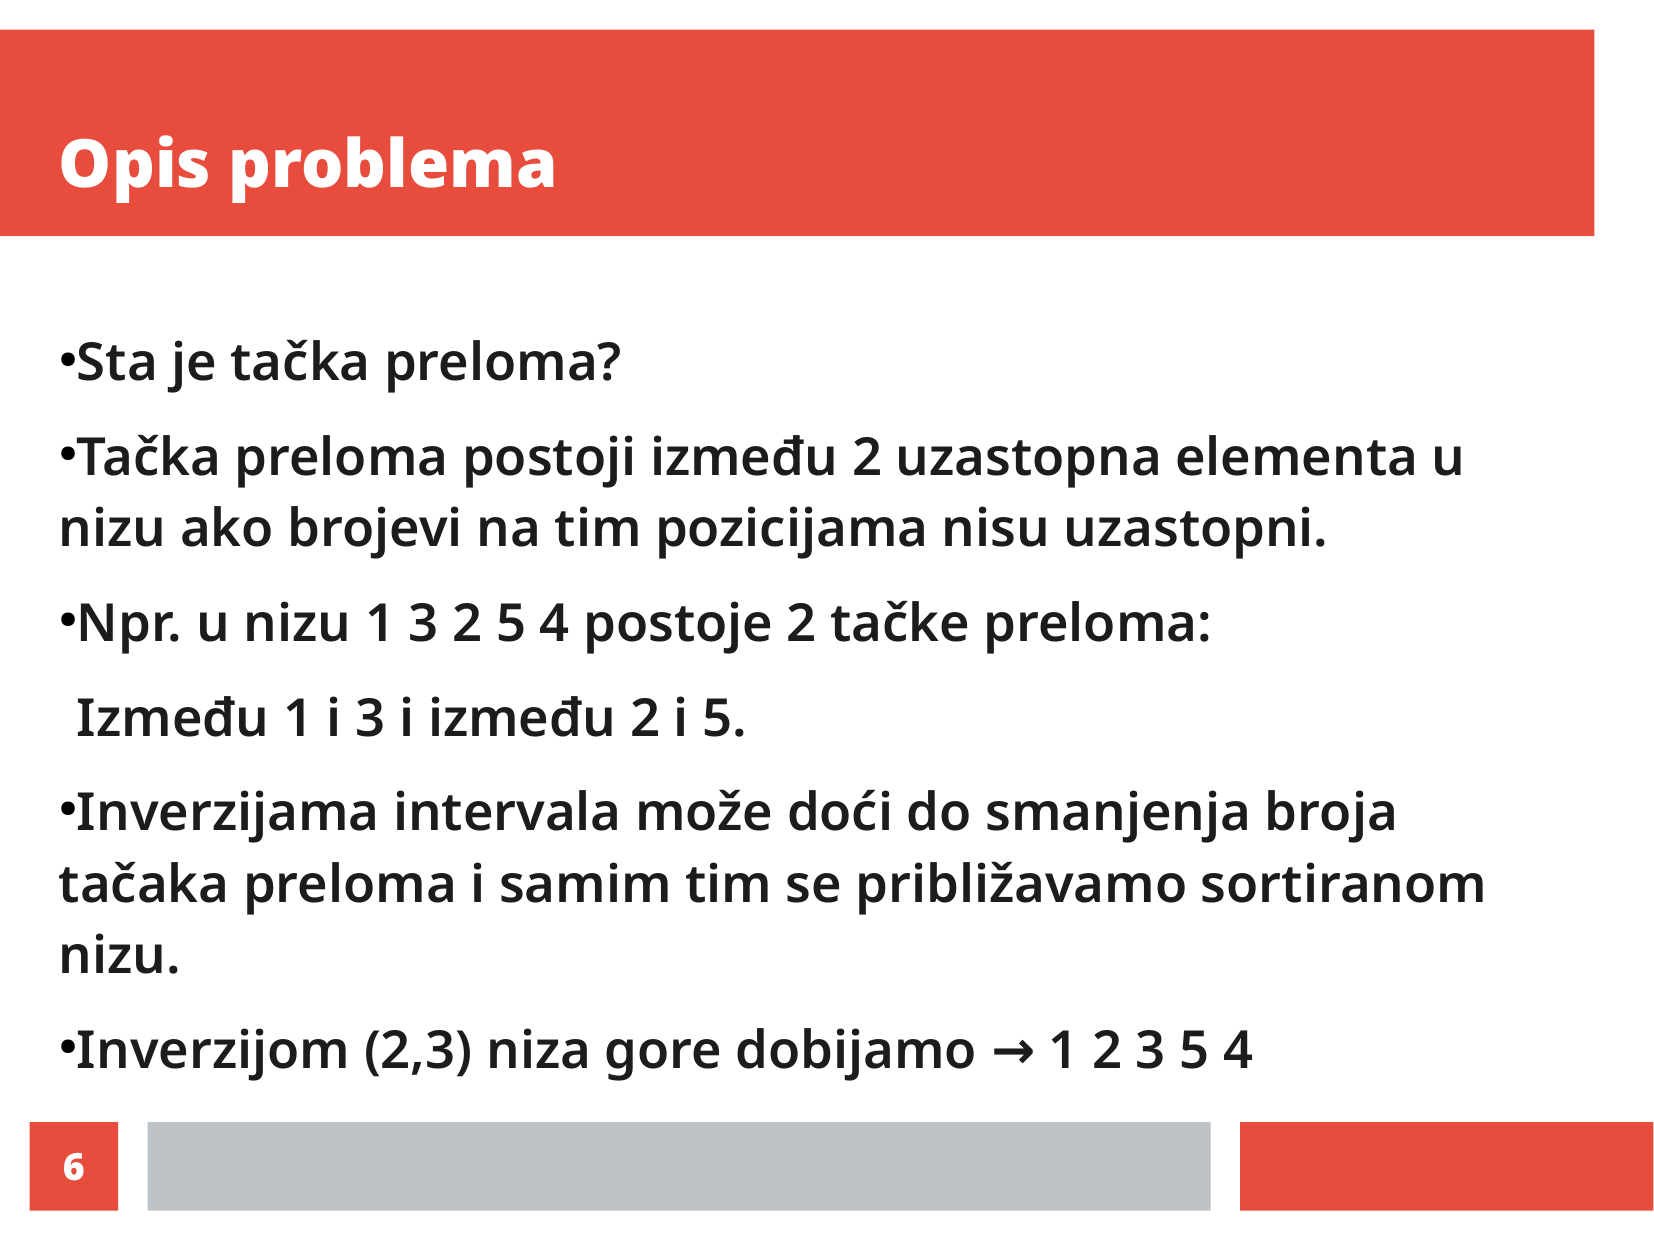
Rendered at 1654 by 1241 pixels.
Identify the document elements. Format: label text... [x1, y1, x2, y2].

list Sta je tačka preloma? Tačka preloma postoji između 2 uzastopna elementa u nizu ako brojevi na tim pozicijama nisu uzastopni. Npr. u nizu 1 3 2 5 4 postoje 2 tačke preloma: Između 1 i 3 i između 2 i 5. Inverzijama intervala može doći do smanjenja broja tačaka preloma i samim tim se približavamo sortiranom nizu. Inverzijom (2,3) niza gore dobijamo → 1 2 3 5 4 [59, 324, 1565, 1093]
title Opis problema [59, 59, 1595, 207]
